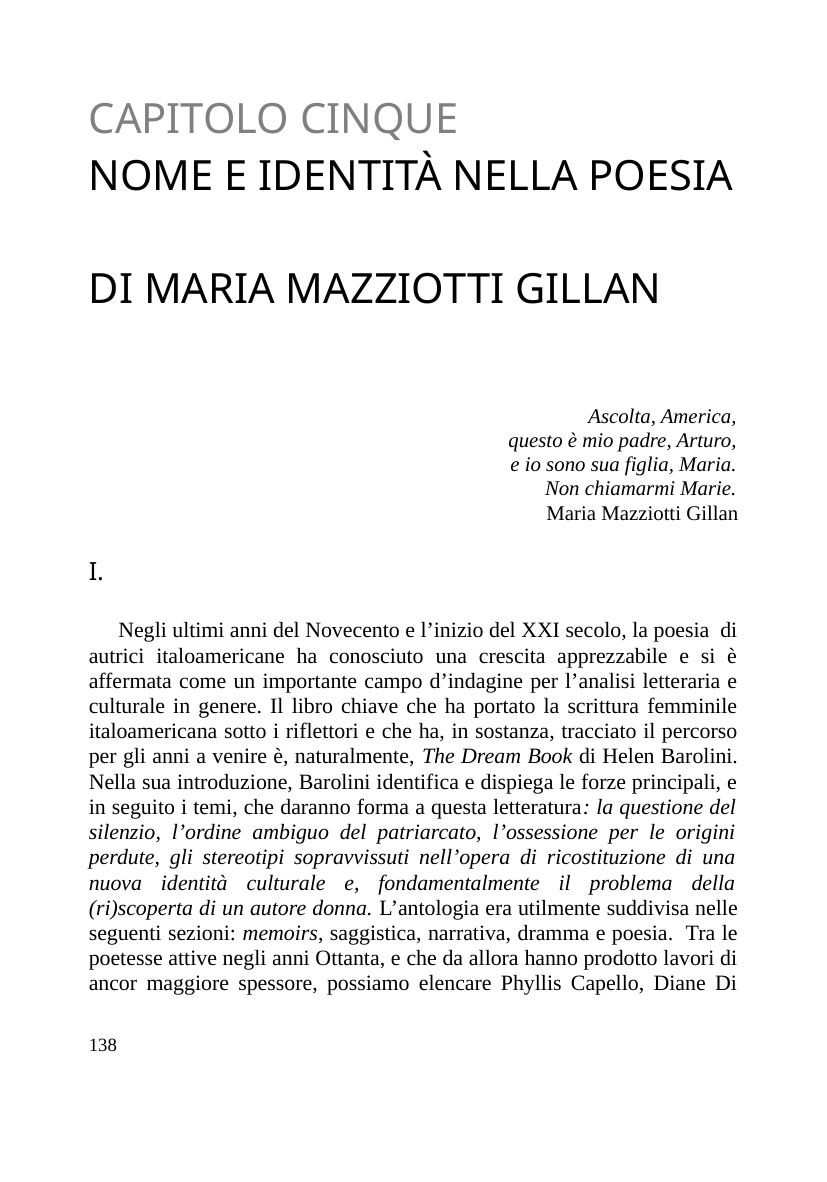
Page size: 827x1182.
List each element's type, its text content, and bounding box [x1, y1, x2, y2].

text e io sono sua figlia, Maria. [88, 452, 738, 476]
text I. [88, 554, 738, 588]
text CAPITOLO CINQUE NOME E IDENTITÀ NELLA POESIA DI MARIA MAZZIOTTI GILLAN [88, 88, 738, 316]
text Negli ultimi anni del Novecento e l’inizio del XXI secolo, la poesia di autrici italoamericane ha conosciuto una crescita apprezzabile e si è affermata come un importante campo d’indagine per l’analisi letteraria e culturale in genere. Il libro chiave che ha portato la scrittura femminile italoamericana sotto i riflettori e che ha, in sostanza, tracciato il percorso per gli anni a venire è, naturalmente, The Dream Book di Helen Barolini. Nella sua introduzione, Barolini identifica e dispiega le forze principali, e in seguito i temi, che daranno forma a questa letteratura: la questione del silenzio, l’ordine ambiguo del patriarcato, l’ossessione per le origini perdute, gli stereotipi sopravvissuti nell’opera di ricostituzione di una nuova identità culturale e, fondamentalmente il problema della (ri)scoperta di un autore donna. L’antologia era utilmente suddivisa nelle seguenti sezioni: memoirs, saggistica, narrativa, dramma e poesia. Tra le poetesse attive negli anni Ottanta, e che da allora hanno prodotto lavori di ancor maggiore spessore, possiamo elencare Phyllis Capello, Diane Di [88, 617, 738, 996]
text Non chiamarmi Marie. [88, 476, 738, 500]
text Maria Mazziotti Gillan [88, 500, 738, 524]
text questo è mio padre, Arturo, [88, 428, 738, 452]
text Ascolta, America, [88, 404, 738, 428]
